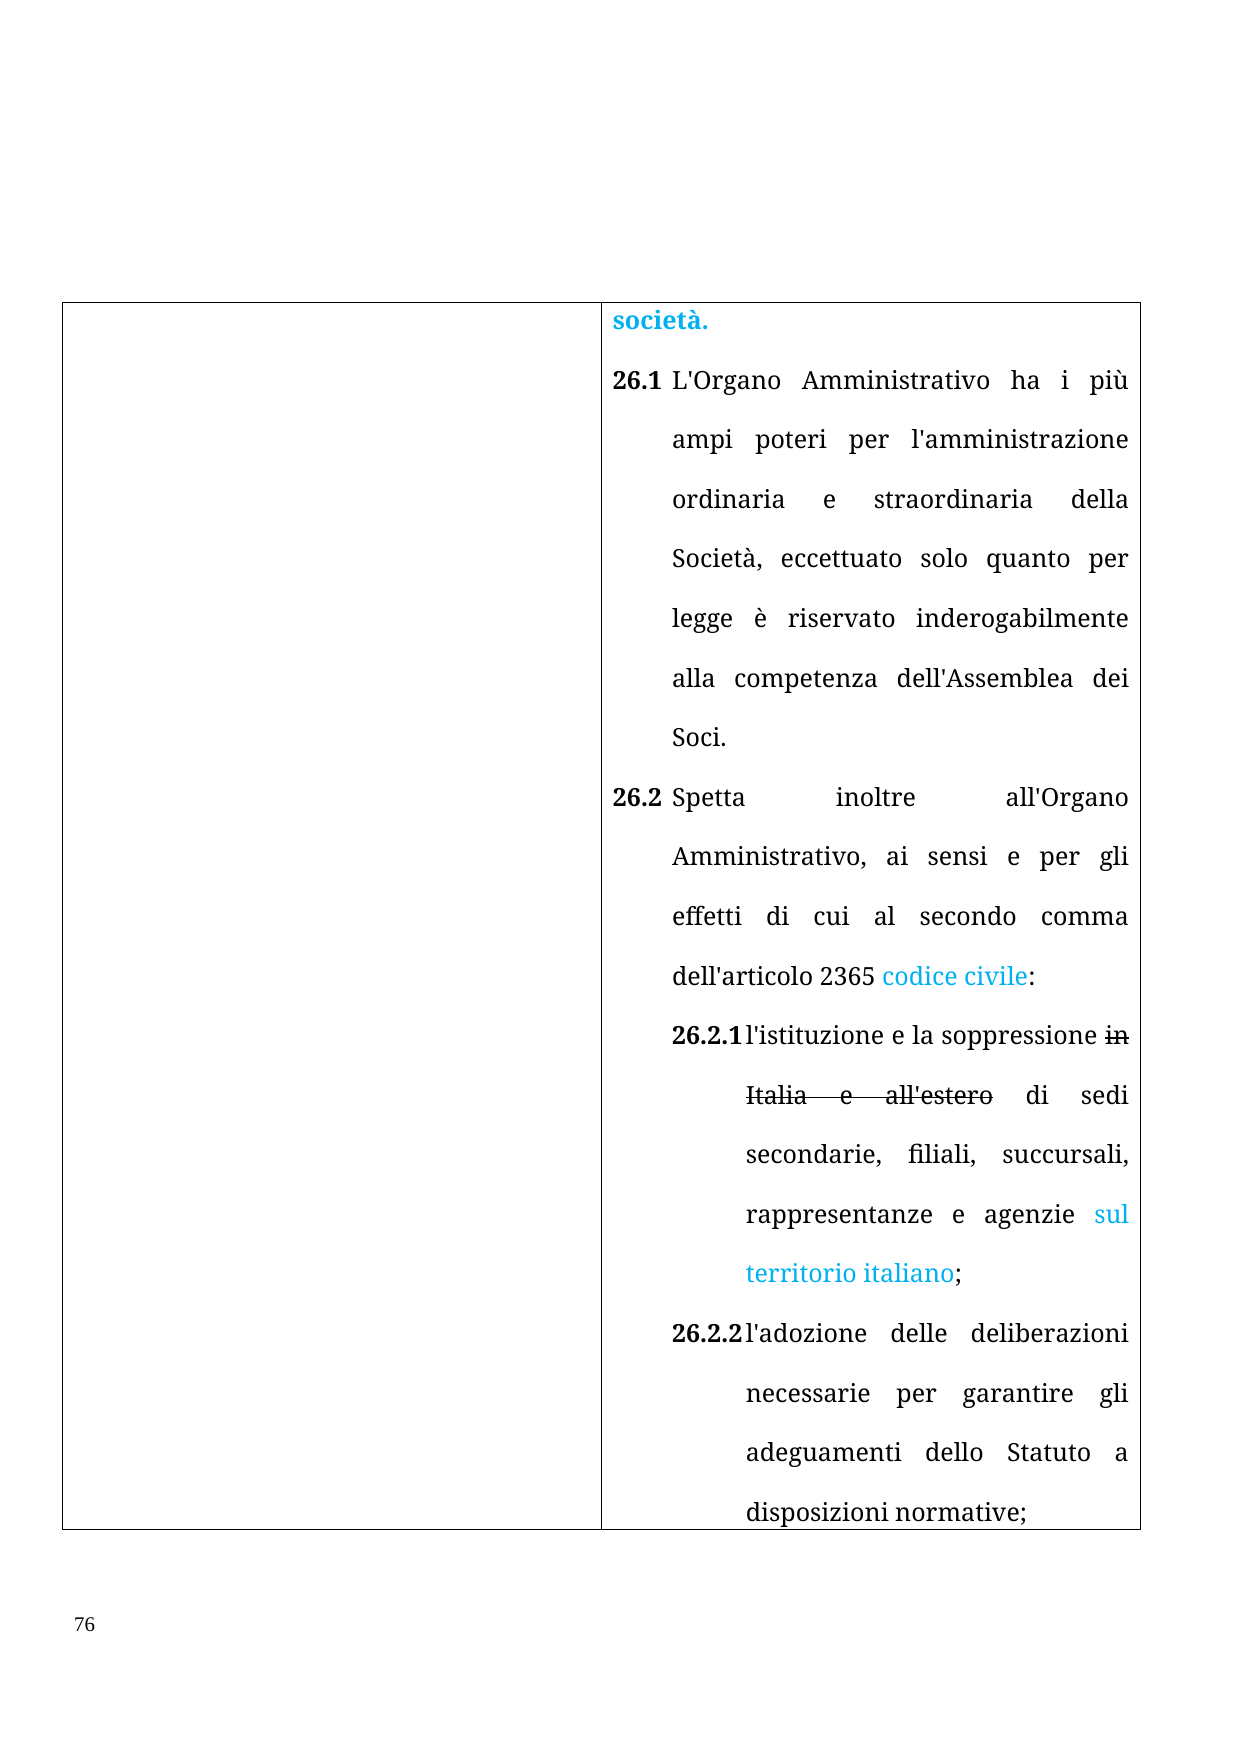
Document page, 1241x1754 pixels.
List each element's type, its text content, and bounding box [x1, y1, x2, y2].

table_header società. 26.1 L'Organo Amministrativo ha i più ampi poteri per l'amministrazione ordinaria e straordinaria della Società, eccettuato solo quanto per legge è riservato inderogabilmente alla competenza dell'Assemblea dei Soci. 26.2 Spetta inoltre all'Organo Amministrativo, ai sensi e per gli effetti di cui al secondo comma dell'articolo 2365 codice civile: 26.2.1 l'istituzione e la soppressione in Italia e all'estero di sedi secondarie, filiali, succursali, rappresentanze e agenzie sul territorio italiano; 26.2.2 l'adozione delle deliberazioni necessarie per garantire gli adeguamenti dello Statuto a disposizioni normative; [602, 303, 1140, 1528]
